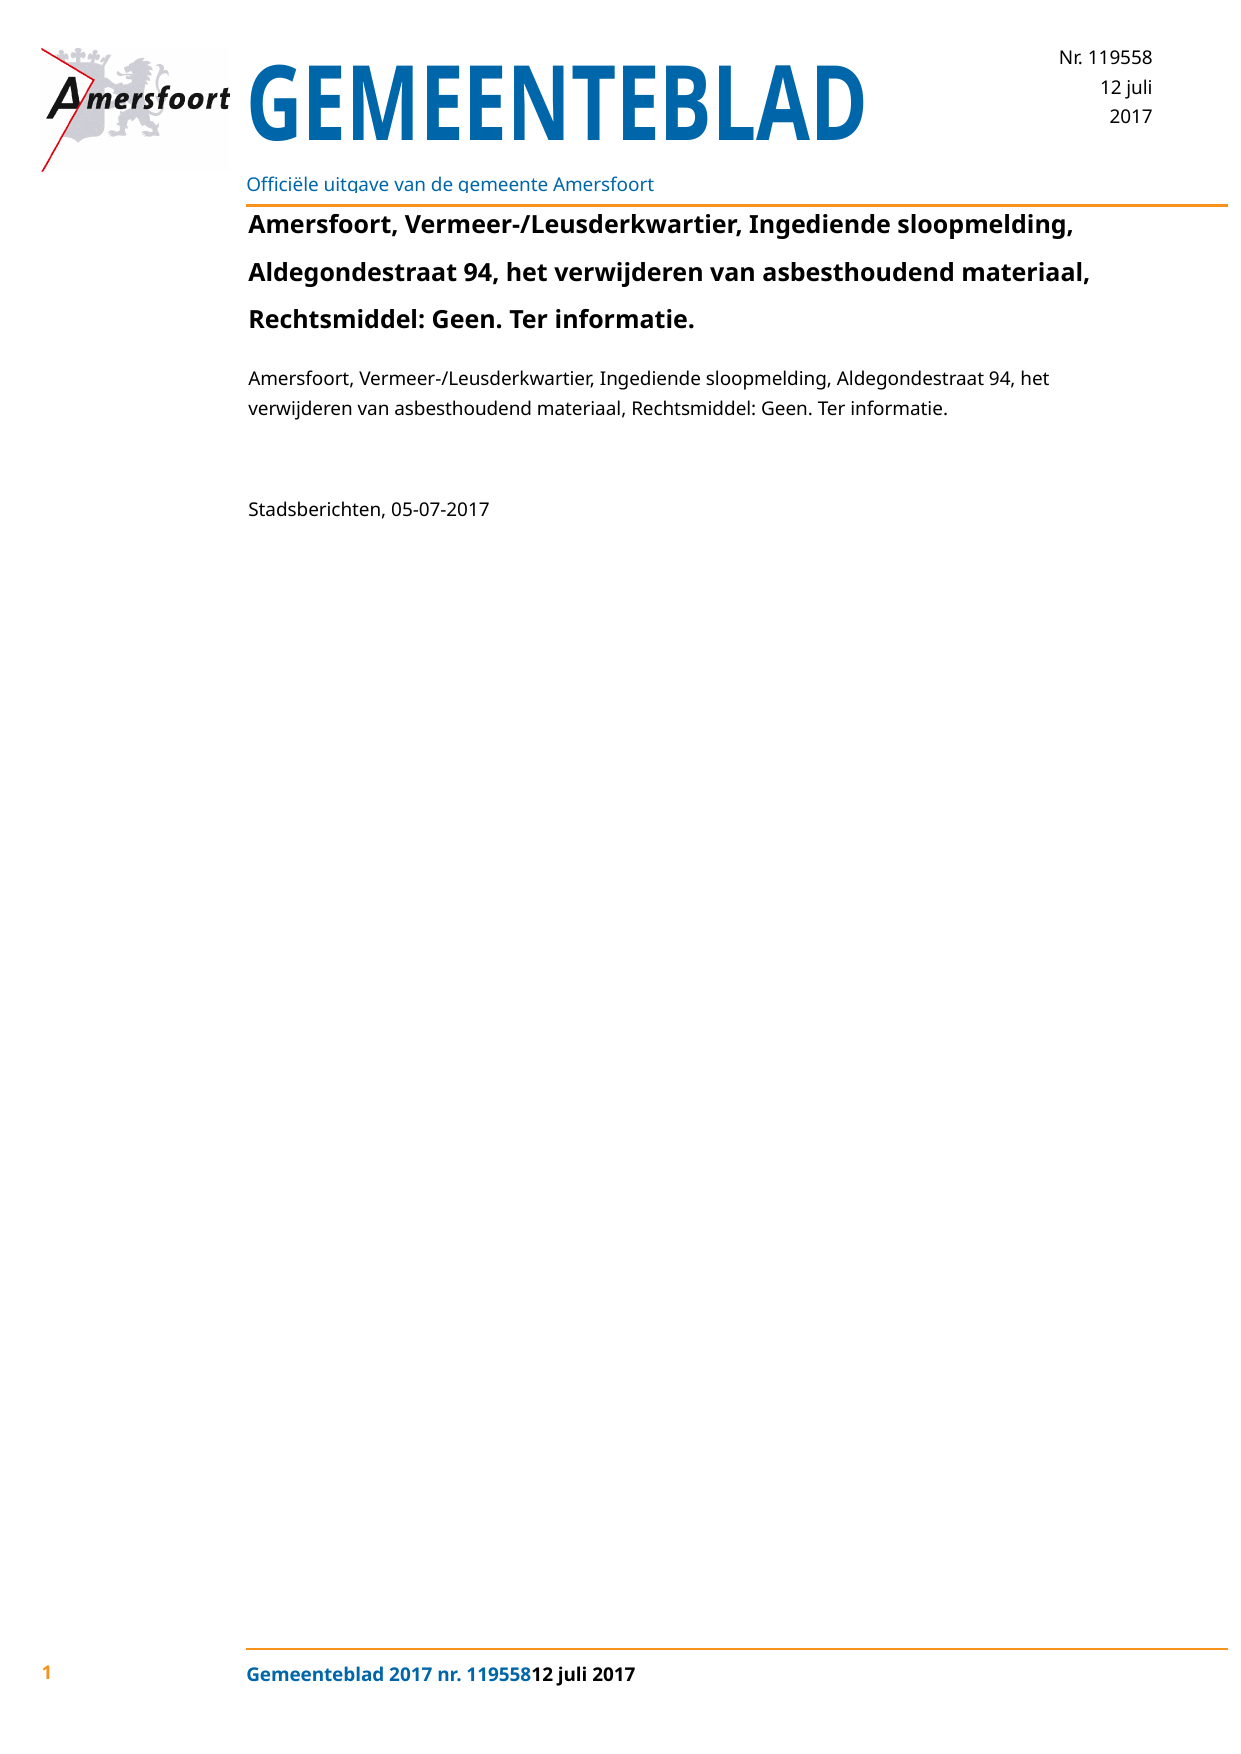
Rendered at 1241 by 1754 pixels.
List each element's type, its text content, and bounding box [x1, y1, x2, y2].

text Amersfoort, Vermeer-/Leusderkwartier, Ingediende sloopmelding, Aldegondestraat 94, het verwijderen van asbesthoudend materiaal, Rechtsmiddel: Geen. Ter informatie. [248, 366, 1152, 421]
picture [41, 47, 231, 172]
text Amersfoort, Vermeer-/Leusderkwartier, Ingediende sloopmelding, Aldegondestraat 94, het verwijderen van asbesthoudend materiaal, Rechtsmiddel: Geen. Ter informatie. [248, 207, 1152, 336]
text Stadsberichten, 05-07-2017 [248, 496, 1152, 522]
